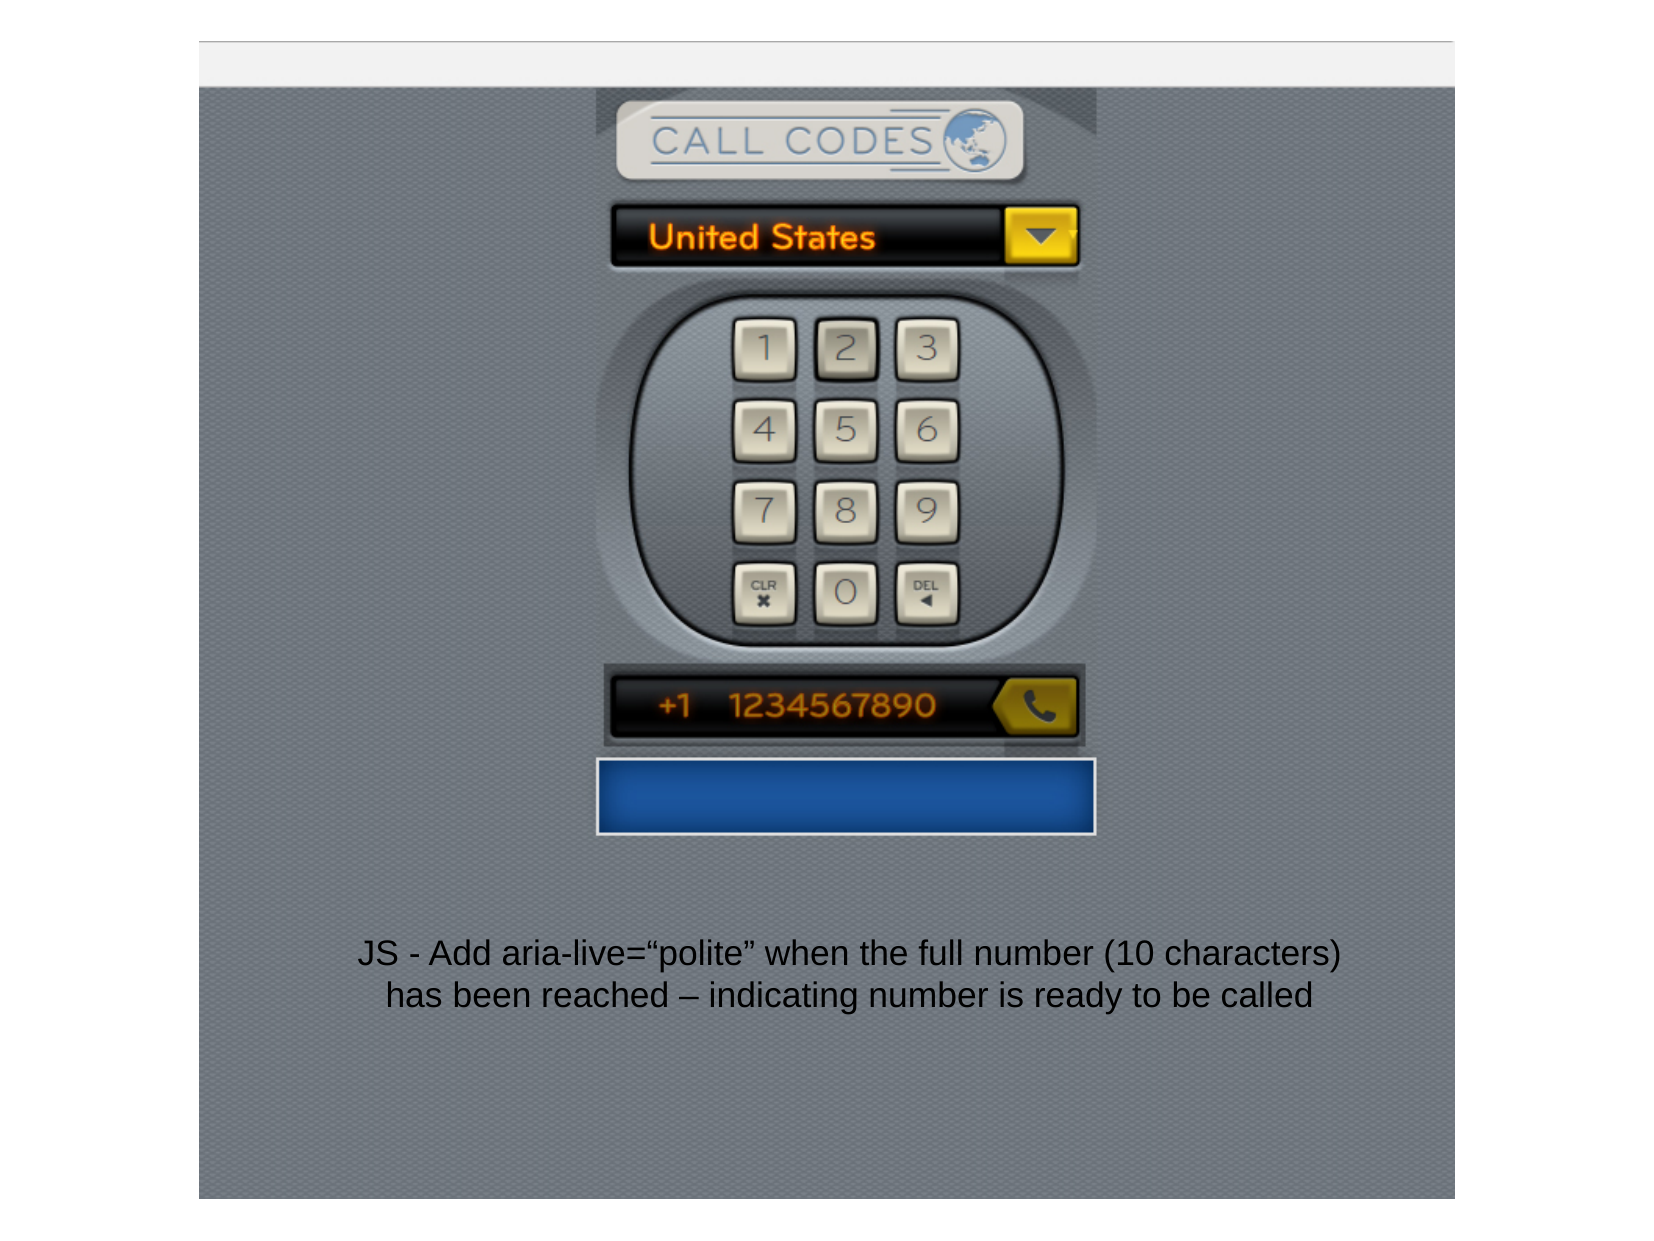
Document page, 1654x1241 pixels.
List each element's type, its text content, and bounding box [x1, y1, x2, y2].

picture [199, 41, 1455, 1199]
text_box JS - Add aria-live=“polite” when the full number (10 characters) has been reached – indicating number is ready to be called [322, 922, 1378, 1024]
